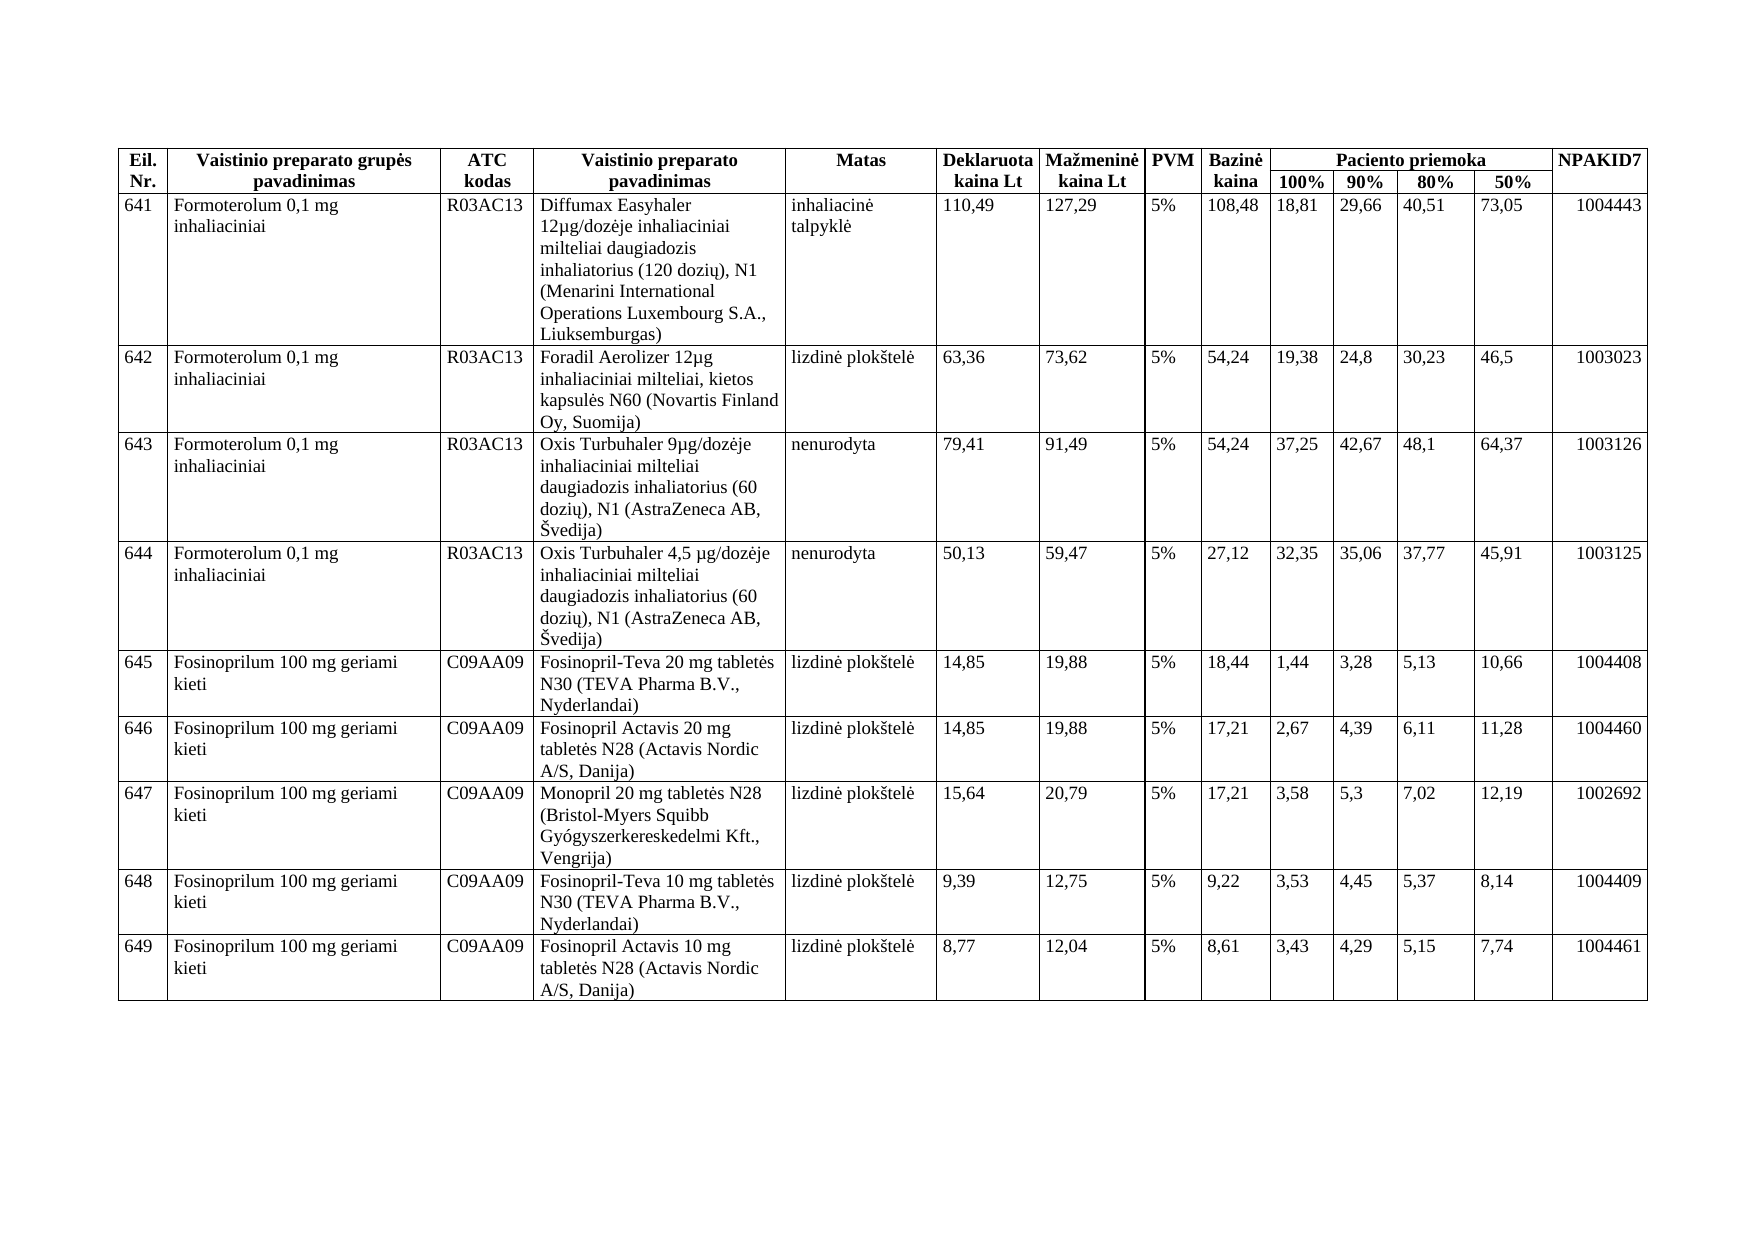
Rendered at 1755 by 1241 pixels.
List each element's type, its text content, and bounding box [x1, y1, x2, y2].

table_header Vaistinio preparato grupės pavadinimas [168, 149, 440, 193]
table_cell 1004409 [1553, 870, 1647, 934]
table_cell 17,21 [1202, 782, 1270, 868]
table_cell Formoterolum 0,1 mg inhaliaciniai [168, 542, 440, 650]
table_cell 63,36 [937, 346, 1039, 432]
table_cell 5,15 [1398, 935, 1474, 1000]
table_cell 14,85 [937, 717, 1039, 781]
table_cell 643 [119, 433, 167, 541]
table_cell 5,13 [1398, 651, 1474, 716]
table_cell 10,66 [1475, 651, 1552, 716]
table_cell 1003023 [1553, 346, 1647, 432]
table_cell 7,02 [1398, 782, 1474, 868]
table_cell 80% [1398, 171, 1474, 193]
table_cell 37,77 [1398, 542, 1474, 650]
table_cell 12,19 [1475, 782, 1552, 868]
table_cell lizdinė plokštelė [786, 717, 936, 781]
table_cell 647 [119, 782, 167, 868]
table_header Paciento priemoka [1271, 149, 1552, 170]
table_cell 29,66 [1334, 194, 1397, 345]
table_cell 1003126 [1553, 433, 1647, 541]
table_cell 32,35 [1271, 542, 1333, 650]
table_cell 48,1 [1398, 433, 1474, 541]
table_cell 127,29 [1040, 194, 1144, 345]
table_cell R03AC13 [441, 433, 533, 541]
table_cell 4,45 [1334, 870, 1397, 934]
table_cell Fosinoprilum 100 mg geriami kieti [168, 870, 440, 934]
table_cell 644 [119, 542, 167, 650]
table_cell Formoterolum 0,1 mg inhaliaciniai [168, 433, 440, 541]
table_cell 5% [1146, 782, 1201, 868]
table_cell 645 [119, 651, 167, 716]
table_cell 64,37 [1475, 433, 1552, 541]
table_cell 9,39 [937, 870, 1039, 934]
table_cell 79,41 [937, 433, 1039, 541]
table_cell 91,49 [1040, 433, 1144, 541]
table_cell 1004460 [1553, 717, 1647, 781]
table_cell C09AA09 [441, 717, 533, 781]
table_cell 37,25 [1271, 433, 1333, 541]
table_cell 73,05 [1475, 194, 1552, 345]
table_cell 8,14 [1475, 870, 1552, 934]
table_header Mažmeninė kaina Lt [1040, 149, 1144, 193]
table_cell inhaliacinė talpyklė [786, 194, 936, 345]
table_cell Fosinopril Actavis 10 mg tabletės N28 (Actavis Nordic A/S, Danija) [534, 935, 785, 1000]
table_header PVM [1146, 149, 1201, 193]
table_header Matas [786, 149, 936, 193]
table_cell 5% [1146, 870, 1201, 934]
table_cell Fosinopril-Teva 10 mg tabletės N30 (TEVA Pharma B.V., Nyderlandai) [534, 870, 785, 934]
table_cell C09AA09 [441, 935, 533, 1000]
table_cell 641 [119, 194, 167, 345]
table_cell 5% [1146, 346, 1201, 432]
table_cell 108,48 [1202, 194, 1270, 345]
table_cell 14,85 [937, 651, 1039, 716]
table_cell lizdinė plokštelė [786, 346, 936, 432]
table_cell 2,67 [1271, 717, 1333, 781]
table_header ATC kodas [441, 149, 533, 193]
table_cell 15,64 [937, 782, 1039, 868]
table_cell 46,5 [1475, 346, 1552, 432]
table_header Vaistinio preparato pavadinimas [534, 149, 785, 193]
table_cell 100% [1271, 171, 1333, 193]
table_cell 12,04 [1040, 935, 1144, 1000]
table_header Deklaruota kaina Lt [937, 149, 1039, 193]
table_cell 3,28 [1334, 651, 1397, 716]
table_cell 30,23 [1398, 346, 1474, 432]
table_cell Foradil Aerolizer 12µg inhaliaciniai milteliai, kietos kapsulės N60 (Novartis Finland Oy, Suomija) [534, 346, 785, 432]
table_cell 1004443 [1553, 194, 1647, 345]
table_cell 1,44 [1271, 651, 1333, 716]
table_cell 1003125 [1553, 542, 1647, 650]
table_cell Fosinoprilum 100 mg geriami kieti [168, 782, 440, 868]
table_cell Fosinopril-Teva 20 mg tabletės N30 (TEVA Pharma B.V., Nyderlandai) [534, 651, 785, 716]
table_cell 19,38 [1271, 346, 1333, 432]
table_cell 9,22 [1202, 870, 1270, 934]
table_cell Oxis Turbuhaler 9µg/dozėje inhaliaciniai milteliai daugiadozis inhaliatorius (60 dozių), N1 (AstraZeneca AB, Švedija) [534, 433, 785, 541]
table_cell lizdinė plokštelė [786, 935, 936, 1000]
table_cell 649 [119, 935, 167, 1000]
table_cell Fosinoprilum 100 mg geriami kieti [168, 935, 440, 1000]
table_cell C09AA09 [441, 651, 533, 716]
table_cell 42,67 [1334, 433, 1397, 541]
table_cell R03AC13 [441, 346, 533, 432]
table_cell 19,88 [1040, 717, 1144, 781]
table_cell 18,81 [1271, 194, 1333, 345]
table_cell 54,24 [1202, 346, 1270, 432]
table_cell R03AC13 [441, 542, 533, 650]
table_cell 18,44 [1202, 651, 1270, 716]
table_cell Fosinopril Actavis 20 mg tabletės N28 (Actavis Nordic A/S, Danija) [534, 717, 785, 781]
table_cell 35,06 [1334, 542, 1397, 650]
table_cell 11,28 [1475, 717, 1552, 781]
table_cell nenurodyta [786, 433, 936, 541]
table_cell lizdinė plokštelė [786, 651, 936, 716]
table_cell Fosinoprilum 100 mg geriami kieti [168, 651, 440, 716]
table_cell 40,51 [1398, 194, 1474, 345]
table_cell 12,75 [1040, 870, 1144, 934]
table_cell 648 [119, 870, 167, 934]
table_cell 8,77 [937, 935, 1039, 1000]
table_cell 1004461 [1553, 935, 1647, 1000]
table_cell 5,37 [1398, 870, 1474, 934]
table_cell 5% [1146, 542, 1201, 650]
table_cell nenurodyta [786, 542, 936, 650]
table_cell C09AA09 [441, 870, 533, 934]
table_cell 59,47 [1040, 542, 1144, 650]
table_cell 24,8 [1334, 346, 1397, 432]
table_cell lizdinė plokštelė [786, 782, 936, 868]
table_cell Diffumax Easyhaler 12µg/dozėje inhaliaciniai milteliai daugiadozis inhaliatorius (120 dozių), N1 (Menarini International Operations Luxembourg S.A., Liuksemburgas) [534, 194, 785, 345]
table_cell Formoterolum 0,1 mg inhaliaciniai [168, 194, 440, 345]
table_cell Fosinoprilum 100 mg geriami kieti [168, 717, 440, 781]
table_cell 3,43 [1271, 935, 1333, 1000]
table_cell 5% [1146, 651, 1201, 716]
table_cell 642 [119, 346, 167, 432]
table_cell 54,24 [1202, 433, 1270, 541]
table_cell 8,61 [1202, 935, 1270, 1000]
table_cell R03AC13 [441, 194, 533, 345]
table_cell 90% [1334, 171, 1397, 193]
table_cell 50% [1475, 171, 1552, 193]
table_cell 19,88 [1040, 651, 1144, 716]
table_cell 5% [1146, 717, 1201, 781]
table_header Eil. Nr. [119, 149, 167, 193]
table_cell 5% [1146, 935, 1201, 1000]
table_cell 6,11 [1398, 717, 1474, 781]
table_cell 17,21 [1202, 717, 1270, 781]
table_cell 3,53 [1271, 870, 1333, 934]
table_cell 4,39 [1334, 717, 1397, 781]
table_cell 110,49 [937, 194, 1039, 345]
table_cell 1004408 [1553, 651, 1647, 716]
table_cell 20,79 [1040, 782, 1144, 868]
table_cell Monopril 20 mg tabletės N28 (Bristol-Myers Squibb Gyógyszerkereskedelmi Kft., Vengrija) [534, 782, 785, 868]
table_cell 45,91 [1475, 542, 1552, 650]
table_cell C09AA09 [441, 782, 533, 868]
table_cell 4,29 [1334, 935, 1397, 1000]
table_cell Formoterolum 0,1 mg inhaliaciniai [168, 346, 440, 432]
table_cell 3,58 [1271, 782, 1333, 868]
table_cell 27,12 [1202, 542, 1270, 650]
table_cell 5% [1146, 194, 1201, 345]
table_cell 73,62 [1040, 346, 1144, 432]
table_cell lizdinė plokštelė [786, 870, 936, 934]
table_header NPAKID7 [1553, 149, 1647, 193]
table_header Bazinė kaina Lt [1202, 149, 1270, 193]
table_cell 50,13 [937, 542, 1039, 650]
table_cell 7,74 [1475, 935, 1552, 1000]
table_cell 646 [119, 717, 167, 781]
table_cell 5,3 [1334, 782, 1397, 868]
table_cell 5% [1146, 433, 1201, 541]
table_cell Oxis Turbuhaler 4,5 µg/dozėje inhaliaciniai milteliai daugiadozis inhaliatorius (60 dozių), N1 (AstraZeneca AB, Švedija) [534, 542, 785, 650]
table_cell 1002692 [1553, 782, 1647, 868]
